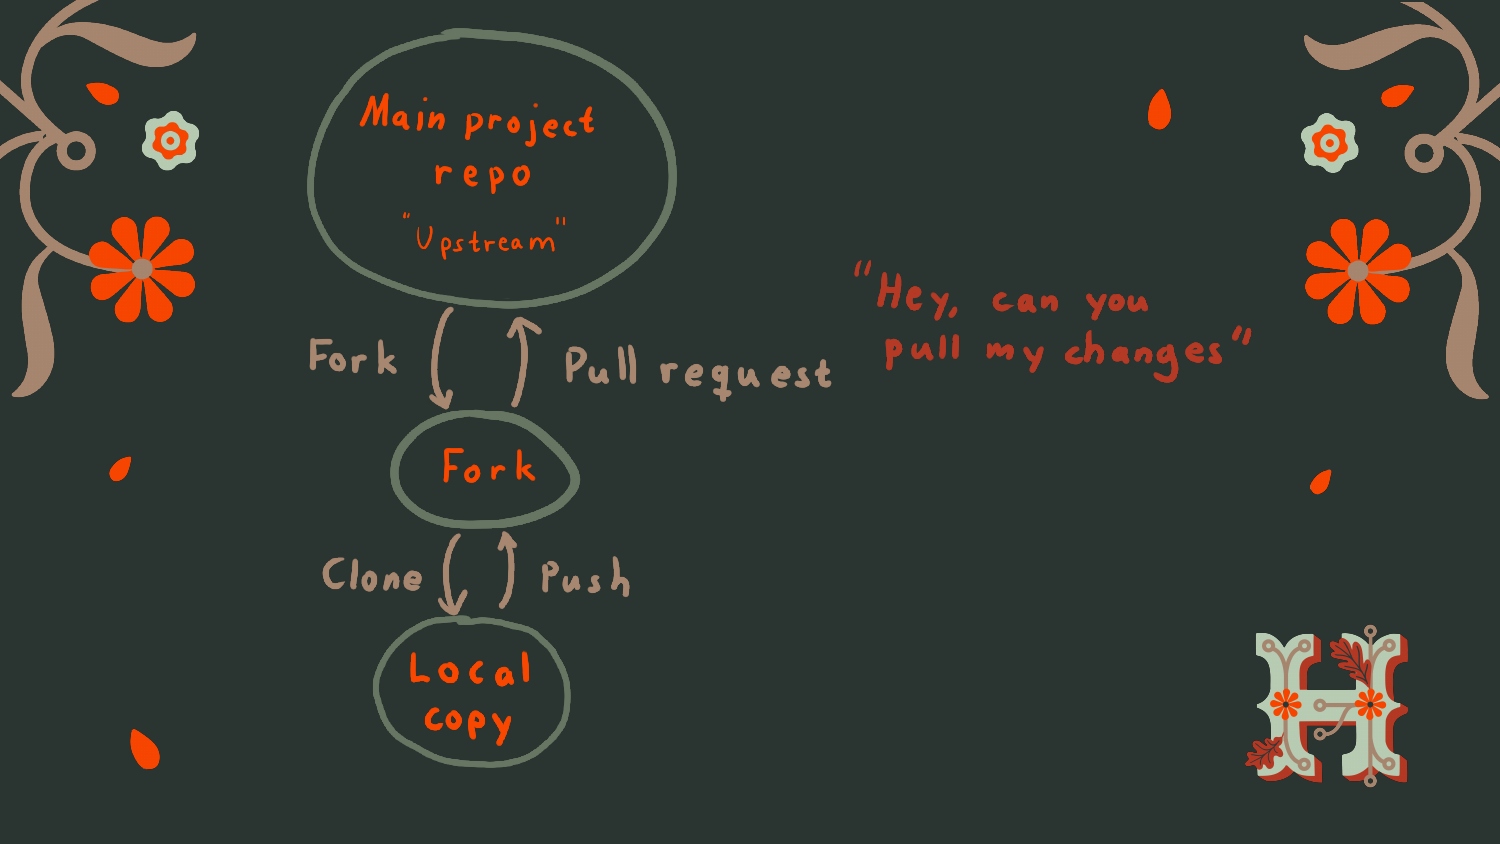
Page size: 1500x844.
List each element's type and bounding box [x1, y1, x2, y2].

picture [1245, 624, 1408, 788]
picture [322, 530, 630, 768]
picture [307, 2, 1500, 529]
picture [109, 456, 132, 482]
picture [1309, 469, 1333, 495]
picture [121, 728, 167, 773]
